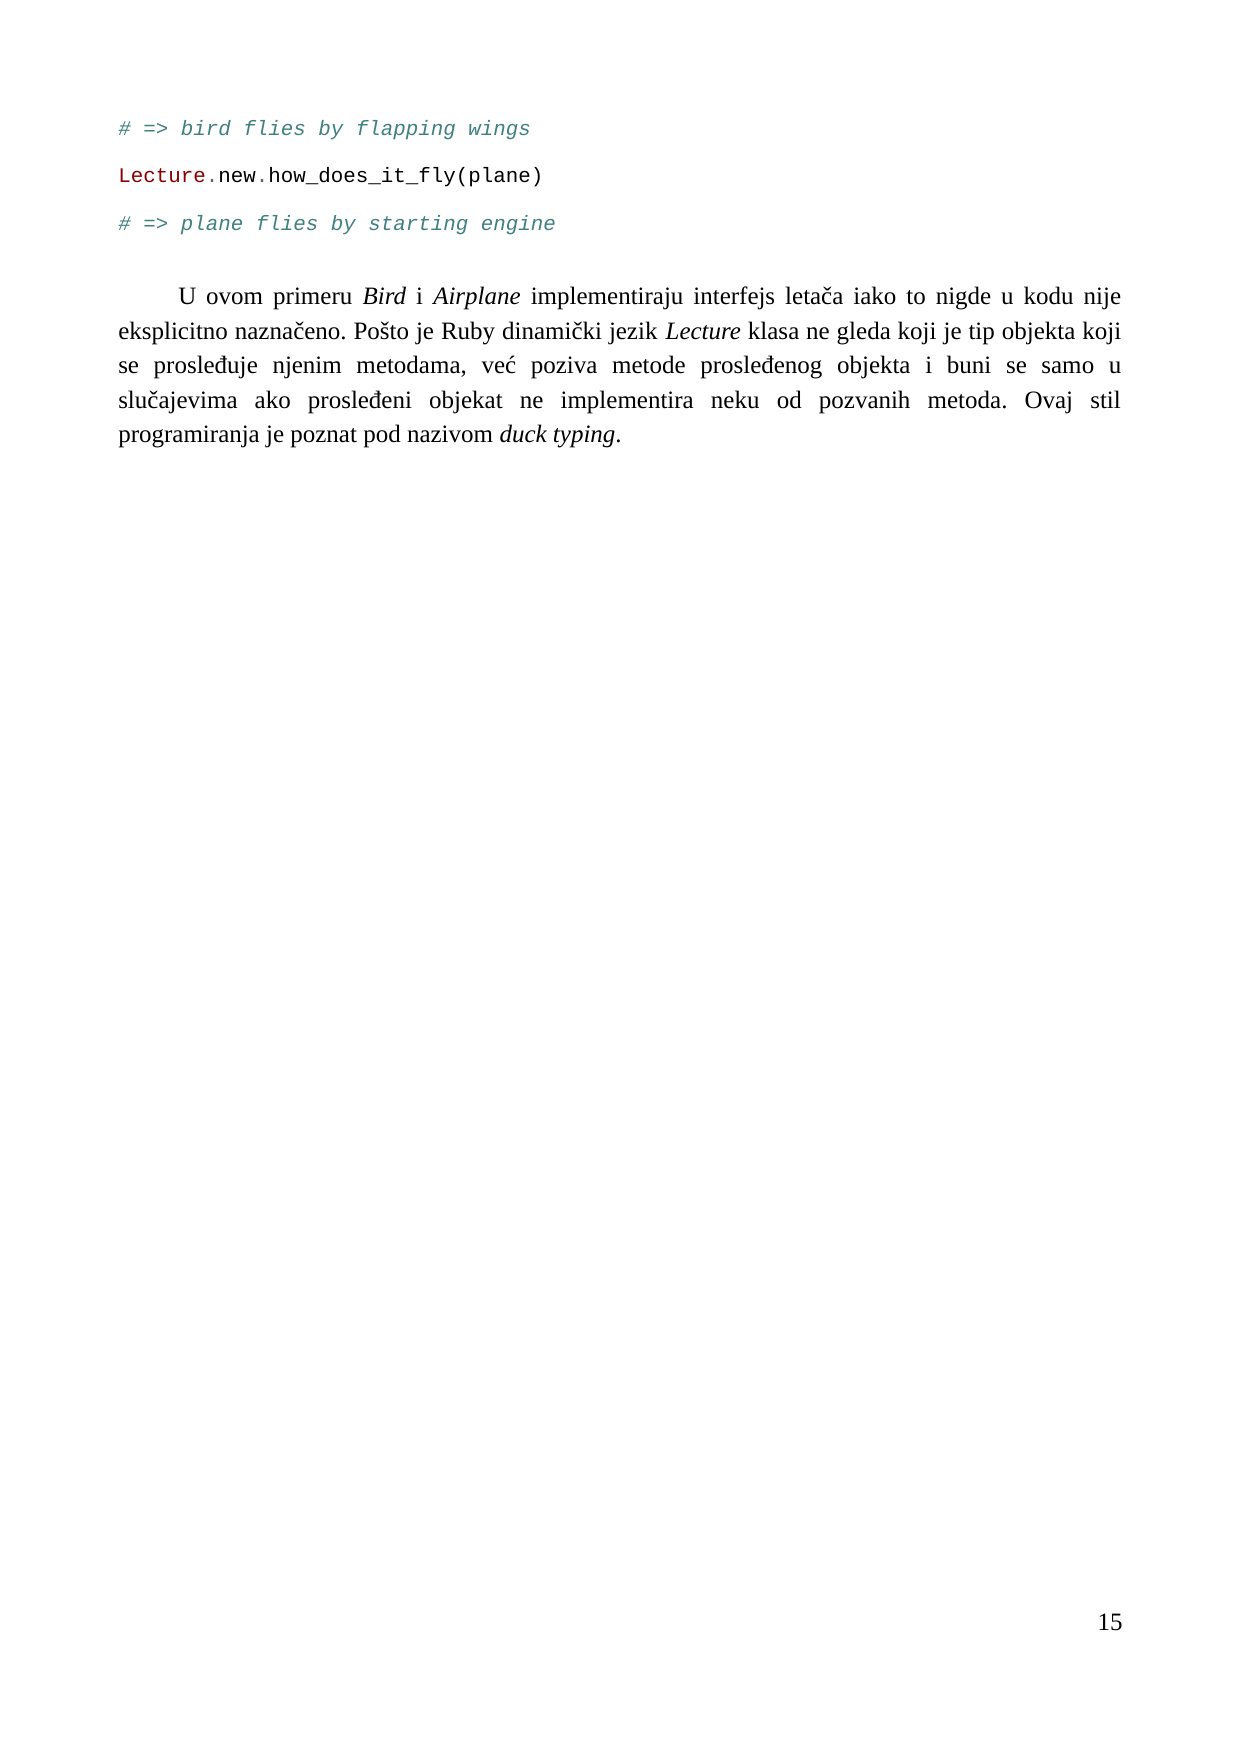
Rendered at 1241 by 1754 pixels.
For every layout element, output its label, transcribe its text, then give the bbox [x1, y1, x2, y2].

text # => bird flies by flapping wings [118, 118, 1122, 142]
text Lecture.new.how_does_it_fly(plane) [118, 165, 1122, 189]
text # => plane flies by starting engine [118, 213, 1122, 236]
text U ovom primeru Bird i Airplane implementiraju interfejs letača iako to nigde u kodu nije eksplicitno naznačeno. Pošto je Ruby dinamički jezik Lecture klasa ne gleda koji je tip objekta koji se prosleđuje njenim metodama, već poziva metode prosleđenog objekta i buni se samo u slučajevima ako prosleđeni objekat ne implementira neku od pozvanih metoda. Ovaj stil programiranja je poznat pod nazivom duck typing. [118, 281, 1122, 448]
